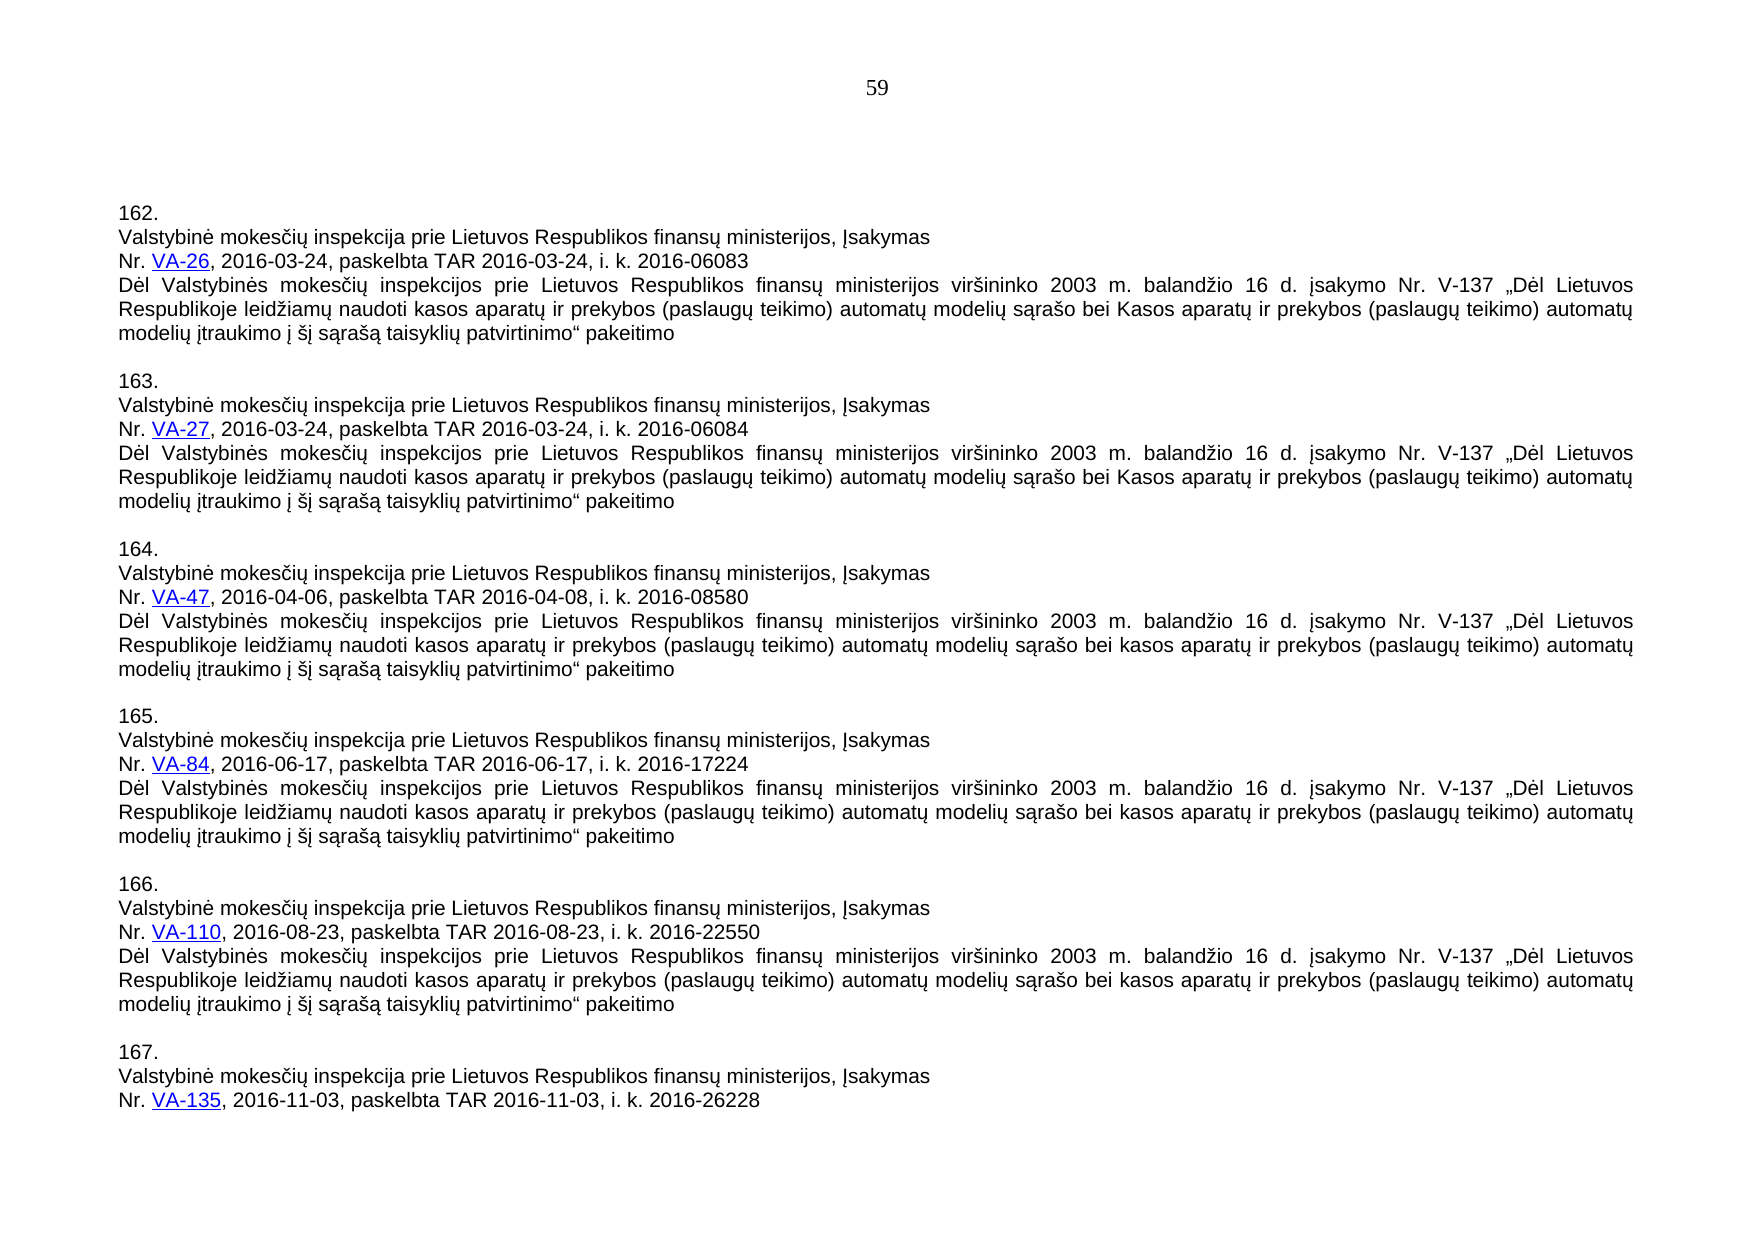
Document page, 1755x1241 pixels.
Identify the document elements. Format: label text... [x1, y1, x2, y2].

text 165. [118, 704, 1636, 728]
text Dėl Valstybinės mokesčių inspekcijos prie Lietuvos Respublikos finansų ministerijos viršininko 2003 m. balandžio 16 d. įsakymo Nr. V-137 „Dėl Lietuvos Respublikoje leidžiamų naudoti kasos aparatų ir prekybos (paslaugų teikimo) automatų modelių sąrašo bei kasos aparatų ir prekybos (paslaugų teikimo) automatų modelių įtraukimo į šį sąrašą taisyklių patvirtinimo“ pakeitimo [118, 608, 1636, 680]
text Valstybinė mokesčių inspekcija prie Lietuvos Respublikos finansų ministerijos, Įsakymas [118, 561, 1636, 584]
text Nr. VA-27, 2016-03-24, paskelbta TAR 2016-03-24, i. k. 2016-06084 [118, 417, 1636, 441]
text 162. [118, 201, 1636, 225]
text Valstybinė mokesčių inspekcija prie Lietuvos Respublikos finansų ministerijos, Įsakymas [118, 728, 1636, 752]
text 163. [118, 369, 1636, 393]
text 166. [118, 872, 1636, 896]
text Dėl Valstybinės mokesčių inspekcijos prie Lietuvos Respublikos finansų ministerijos viršininko 2003 m. balandžio 16 d. įsakymo Nr. V-137 „Dėl Lietuvos Respublikoje leidžiamų naudoti kasos aparatų ir prekybos (paslaugų teikimo) automatų modelių sąrašo bei Kasos aparatų ir prekybos (paslaugų teikimo) automatų modelių įtraukimo į šį sąrašą taisyklių patvirtinimo“ pakeitimo [118, 441, 1636, 513]
text Dėl Valstybinės mokesčių inspekcijos prie Lietuvos Respublikos finansų ministerijos viršininko 2003 m. balandžio 16 d. įsakymo Nr. V-137 „Dėl Lietuvos Respublikoje leidžiamų naudoti kasos aparatų ir prekybos (paslaugų teikimo) automatų modelių sąrašo bei Kasos aparatų ir prekybos (paslaugų teikimo) automatų modelių įtraukimo į šį sąrašą taisyklių patvirtinimo“ pakeitimo [118, 273, 1636, 345]
text 167. [118, 1040, 1636, 1064]
text Dėl Valstybinės mokesčių inspekcijos prie Lietuvos Respublikos finansų ministerijos viršininko 2003 m. balandžio 16 d. įsakymo Nr. V-137 „Dėl Lietuvos Respublikoje leidžiamų naudoti kasos aparatų ir prekybos (paslaugų teikimo) automatų modelių sąrašo bei kasos aparatų ir prekybos (paslaugų teikimo) automatų modelių įtraukimo į šį sąrašą taisyklių patvirtinimo“ pakeitimo [118, 944, 1636, 1016]
text Valstybinė mokesčių inspekcija prie Lietuvos Respublikos finansų ministerijos, Įsakymas [118, 1064, 1636, 1088]
text Valstybinė mokesčių inspekcija prie Lietuvos Respublikos finansų ministerijos, Įsakymas [118, 393, 1636, 417]
text Nr. VA-26, 2016-03-24, paskelbta TAR 2016-03-24, i. k. 2016-06083 [118, 249, 1636, 273]
text Nr. VA-135, 2016-11-03, paskelbta TAR 2016-11-03, i. k. 2016-26228 [118, 1088, 1636, 1112]
text Dėl Valstybinės mokesčių inspekcijos prie Lietuvos Respublikos finansų ministerijos viršininko 2003 m. balandžio 16 d. įsakymo Nr. V-137 „Dėl Lietuvos Respublikoje leidžiamų naudoti kasos aparatų ir prekybos (paslaugų teikimo) automatų modelių sąrašo bei kasos aparatų ir prekybos (paslaugų teikimo) automatų modelių įtraukimo į šį sąrašą taisyklių patvirtinimo“ pakeitimo [118, 776, 1636, 848]
text Nr. VA-110, 2016-08-23, paskelbta TAR 2016-08-23, i. k. 2016-22550 [118, 920, 1636, 944]
text Nr. VA-84, 2016-06-17, paskelbta TAR 2016-06-17, i. k. 2016-17224 [118, 752, 1636, 776]
text Valstybinė mokesčių inspekcija prie Lietuvos Respublikos finansų ministerijos, Įsakymas [118, 896, 1636, 920]
text 164. [118, 537, 1636, 561]
text Nr. VA-47, 2016-04-06, paskelbta TAR 2016-04-08, i. k. 2016-08580 [118, 584, 1636, 608]
text Valstybinė mokesčių inspekcija prie Lietuvos Respublikos finansų ministerijos, Įsakymas [118, 225, 1636, 249]
